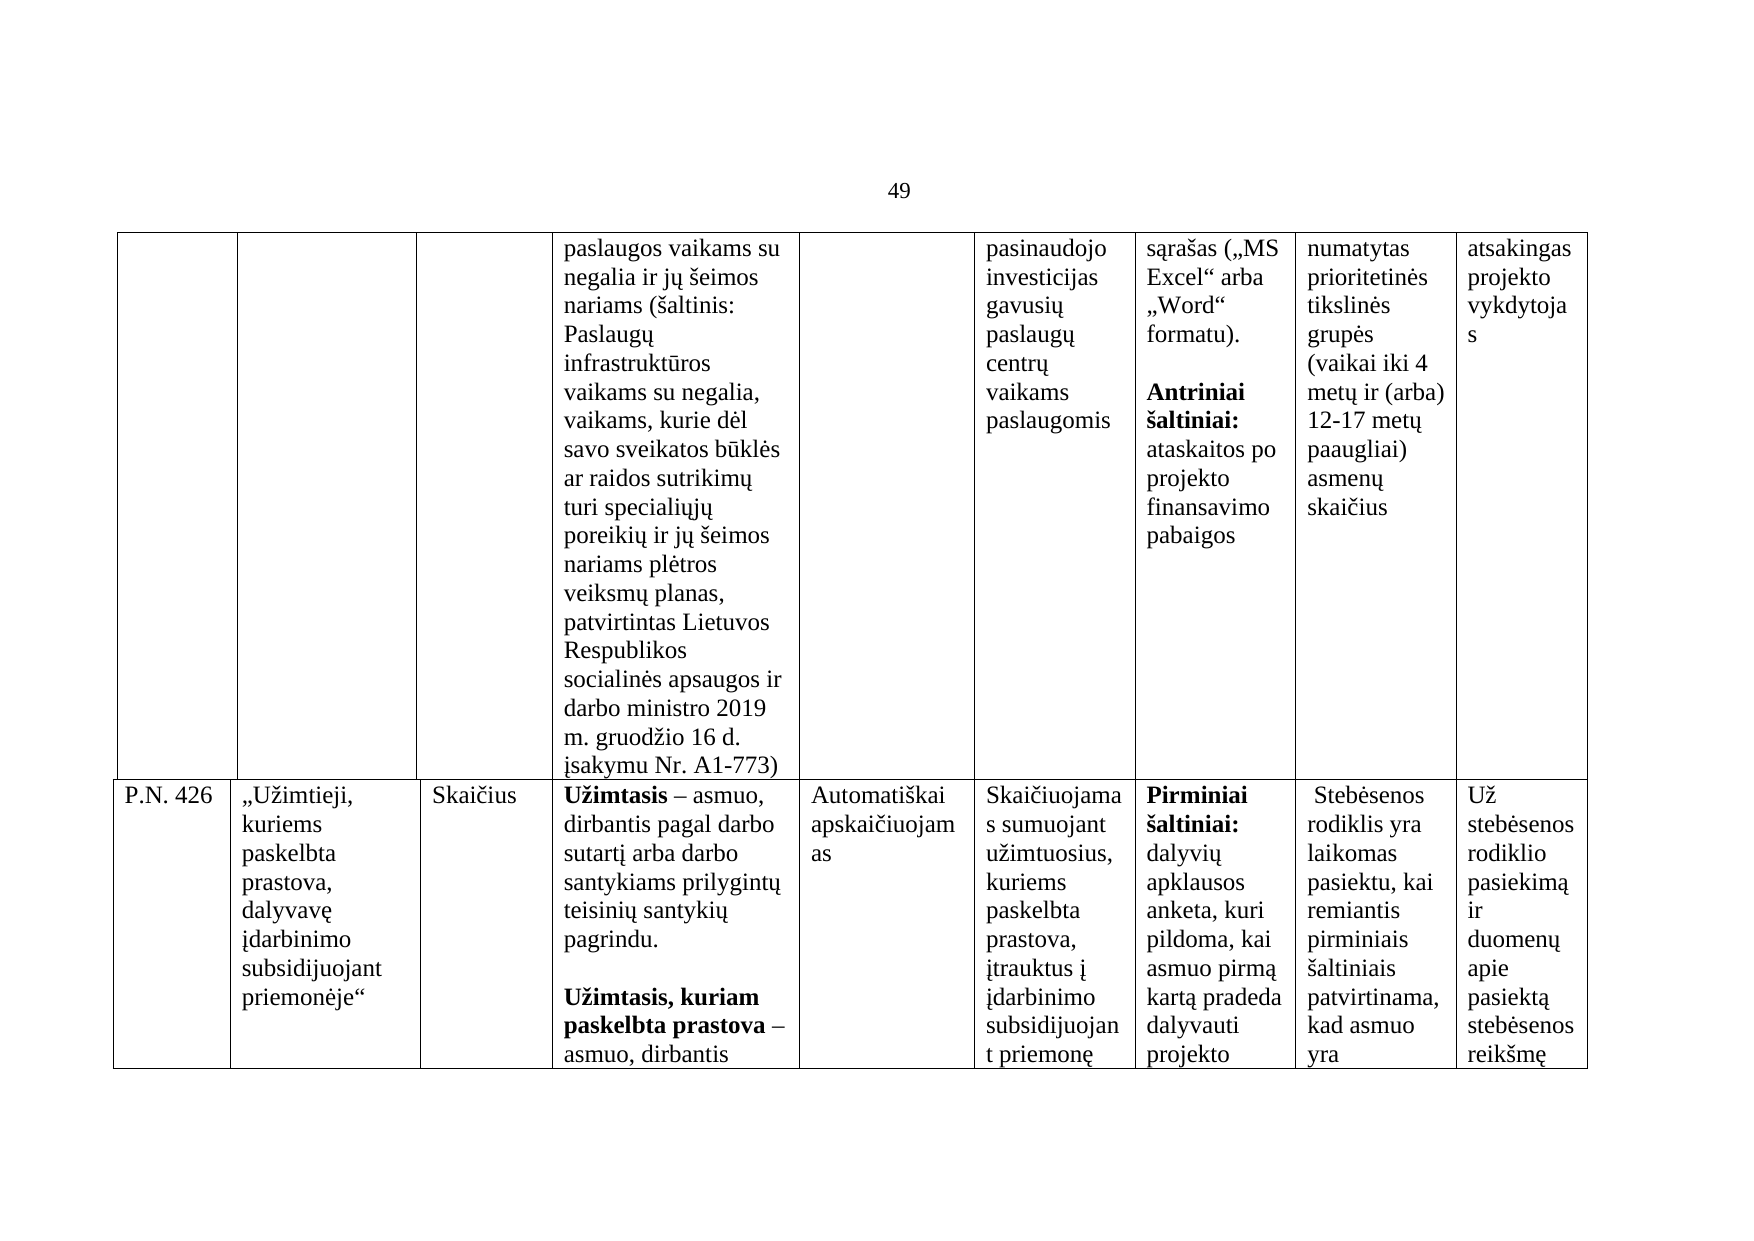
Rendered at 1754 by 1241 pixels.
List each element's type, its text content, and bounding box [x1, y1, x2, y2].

table_cell Užimtasis – asmuo, dirbantis pagal darbo sutartį arba darbo santykiams prilygintų teisinių santykių pagrindu. Užimtasis, kuriam paskelbta prastova – asmuo, dirbantis [553, 780, 799, 1068]
table_cell pasinaudojo investicijas gavusių paslaugų centrų vaikams paslaugomis [975, 233, 1135, 779]
table_cell Už stebėsenos rodiklio pasiekimą ir duomenų apie pasiektą stebėsenos reikšmę [1457, 780, 1587, 1068]
table_cell [113, 232, 117, 779]
table_cell sąrašas („MS Excel“ arba „Word“ formatu). Antriniai šaltiniai: ataskaitos po projekto finansavimo pabaigos [1136, 233, 1295, 779]
table_cell [238, 233, 416, 779]
table_cell Automatiškai apskaičiuojamas [800, 780, 974, 1068]
table_cell atsakingas projekto vykdytojas [1457, 233, 1587, 779]
table_cell [417, 233, 552, 779]
table_cell numatytas prioritetinės tikslinės grupės (vaikai iki 4 metų ir (arba) 12-17 metų paaugliai) asmenų skaičius [1296, 233, 1456, 779]
table_cell Pirminiai šaltiniai: dalyvių apklausos anketa, kuri pildoma, kai asmuo pirmą kartą pradeda dalyvauti projekto [1136, 780, 1295, 1068]
table_cell [800, 233, 974, 779]
table_cell Stebėsenos rodiklis yra laikomas pasiektu, kai remiantis pirminiais šaltiniais patvirtinama, kad asmuo yra [1296, 780, 1456, 1068]
table_cell P.N. 426 [114, 780, 230, 1068]
table_cell paslaugos vaikams su negalia ir jų šeimos nariams (šaltinis: Paslaugų infrastruktūros vaikams su negalia, vaikams, kurie dėl savo sveikatos būklės ar raidos sutrikimų turi specialiųjų poreikių ir jų šeimos nariams plėtros veiksmų planas, patvirtintas Lietuvos Respublikos socialinės apsaugos ir darbo ministro 2019 m. gruodžio 16 d. įsakymu Nr. A1-773) [553, 233, 799, 779]
table_cell „Užimtieji, kuriems paskelbta prastova, dalyvavę įdarbinimo subsidijuojant priemonėje“ [231, 780, 420, 1068]
table_cell [118, 233, 237, 779]
table_cell Skaičius [421, 780, 552, 1068]
table_cell Skaičiuojamas sumuojant užimtuosius, kuriems paskelbta prastova, įtrauktus į įdarbinimo subsidijuojant priemonę [975, 780, 1135, 1068]
